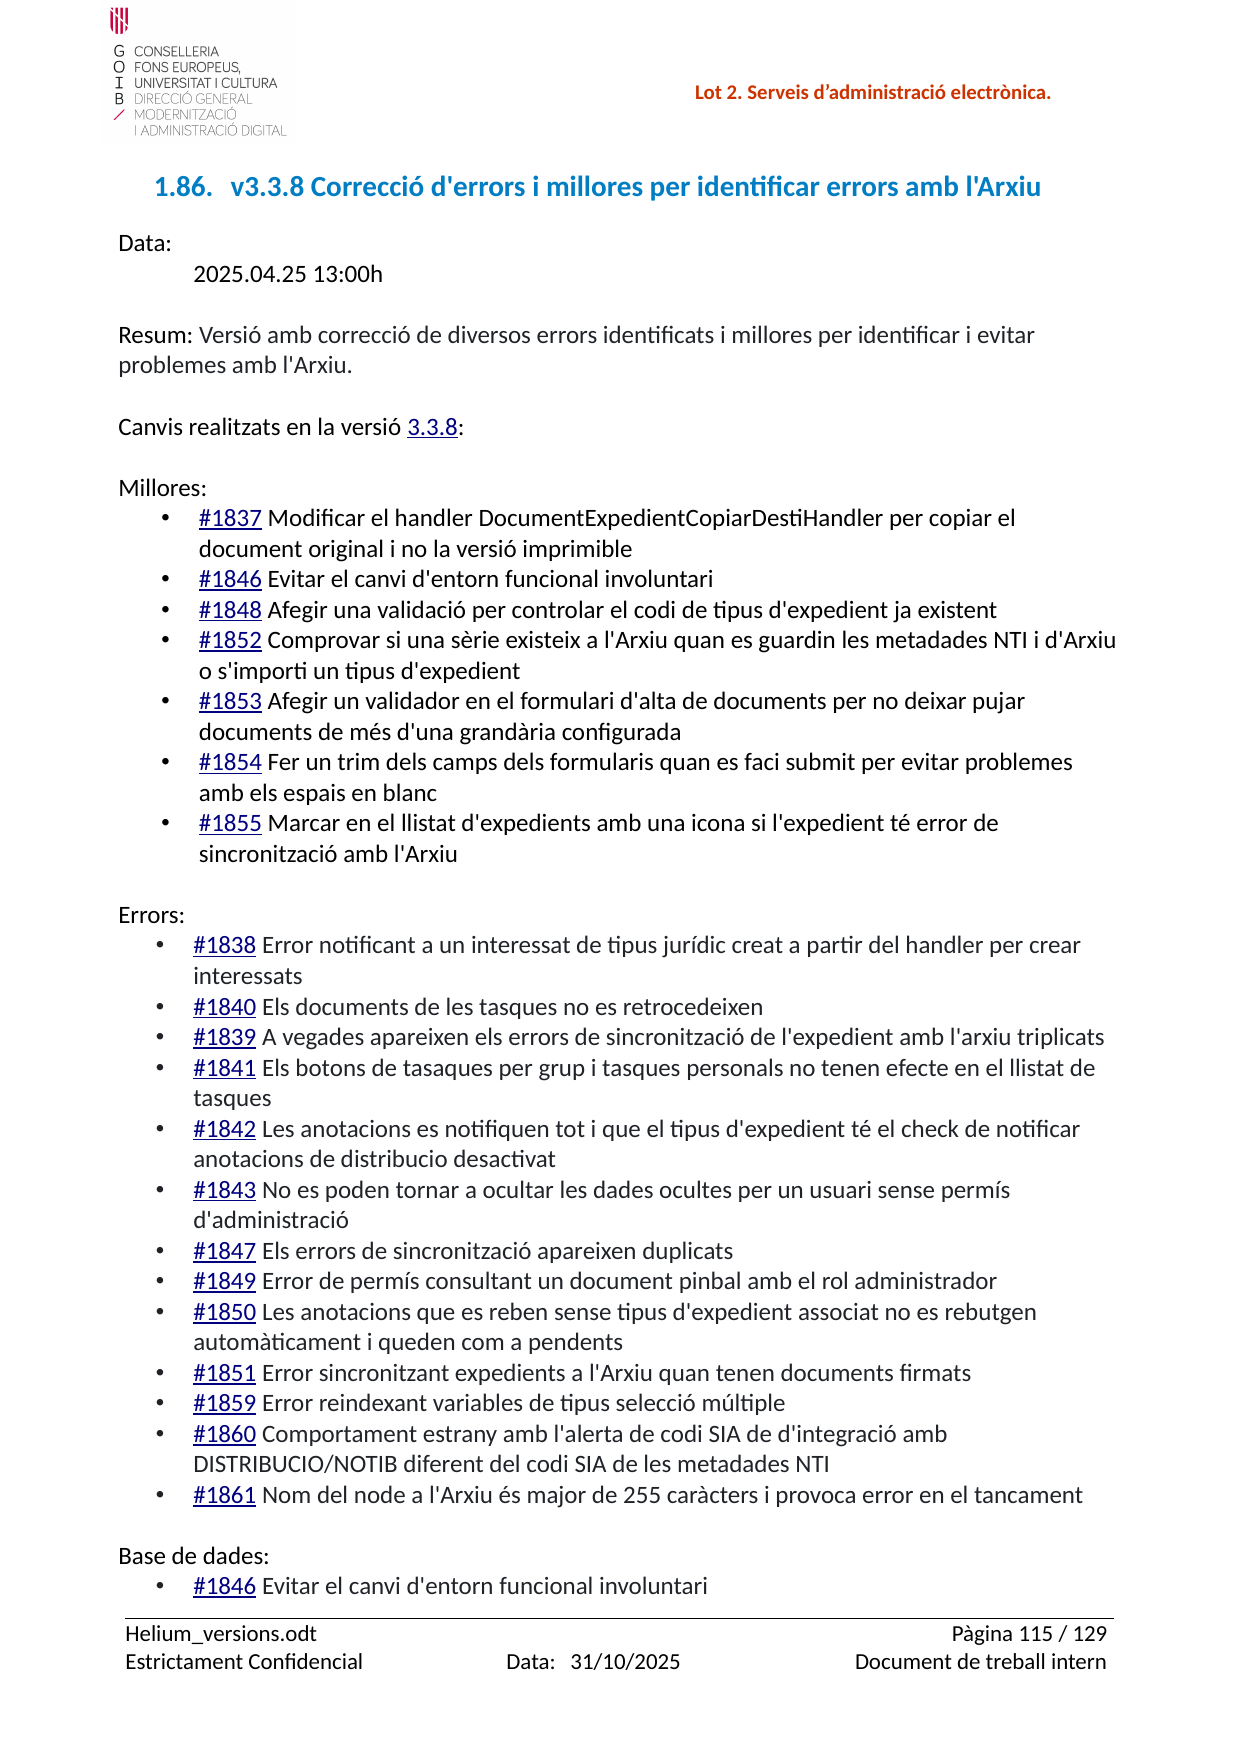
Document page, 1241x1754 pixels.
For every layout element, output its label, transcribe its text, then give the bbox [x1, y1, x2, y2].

list #1848 Afegir una validació per controlar el codi de tipus d'expedient ja existent [161, 594, 1122, 624]
list #1853 Afegir un validador en el formulari d'alta de documents per no deixar pujar documents de més d'una grandària configurada [161, 685, 1122, 746]
list #1839 A vegades apareixen els errors de sincronització de l'expedient amb l'arxiu triplicats [156, 1021, 1122, 1052]
list #1854 Fer un trim dels camps dels formularis quan es faci submit per evitar problemes amb els espais en blanc [161, 746, 1122, 807]
list #1837 Modificar el handler DocumentExpedientCopiarDestiHandler per copiar el document original i no la versió imprimible [161, 502, 1122, 563]
list #1860 Comportament estrany amb l'alerta de codi SIA de d'integració amb DISTRIBUCIO/NOTIB diferent del codi SIA de les metadades NTI [156, 1418, 1122, 1479]
list #1855 Marcar en el llistat d'expedients amb una icona si l'expedient té error de sincronització amb l'Arxiu [161, 807, 1122, 868]
list #1852 Comprovar si una sèrie existeix a l'Arxiu quan es guardin les metadades NTI i d'Arxiu o s'importi un tipus d'expedient [161, 624, 1122, 685]
text Base de dades: [118, 1540, 1122, 1571]
text Millores: [118, 472, 1122, 502]
text 2025.04.25 13:00h [118, 258, 1122, 289]
list #1847 Els errors de sincronització apareixen duplicats [156, 1235, 1122, 1265]
list #1841 Els botons de tasaques per grup i tasques personals no tenen efecte en el llistat de tasques [156, 1052, 1122, 1113]
list #1851 Error sincronitzant expedients a l'Arxiu quan tenen documents firmats [156, 1357, 1122, 1387]
list #1846 Evitar el canvi d'entorn funcional involuntari [161, 563, 1122, 594]
text Errors: [118, 899, 1122, 929]
list #1850 Les anotacions que es reben sense tipus d'expedient associat no es rebutgen automàticament i queden com a pendents [156, 1296, 1122, 1357]
text Resum: Versió amb correcció de diversos errors identificats i millores per identificar i evitar problemes amb l'Arxiu. [118, 319, 1122, 380]
list #1838 Error notificant a un interessat de tipus jurídic creat a partir del handler per crear interessats [156, 929, 1122, 991]
list #1849 Error de permís consultant un document pinbal amb el rol administrador [156, 1265, 1122, 1296]
list #1859 Error reindexant variables de tipus selecció múltiple [156, 1387, 1122, 1418]
text Canvis realitzats en la versió 3.3.8: [118, 411, 1122, 441]
subtitle v3.3.8 Correcció d'errors i millores per identificar errors amb l'Arxiu [153, 168, 1122, 204]
list #1861 Nom del node a l'Arxiu és major de 255 caràcters i provoca error en el tancament [156, 1479, 1122, 1509]
picture [100, 0, 297, 144]
list #1846 Evitar el canvi d'entorn funcional involuntari [156, 1571, 1122, 1601]
text Data: [118, 228, 1122, 258]
list #1842 Les anotacions es notifiquen tot i que el tipus d'expedient té el check de notificar anotacions de distribucio desactivat [156, 1113, 1122, 1174]
list #1840 Els documents de les tasques no es retrocedeixen [156, 991, 1122, 1021]
list #1843 No es poden tornar a ocultar les dades ocultes per un usuari sense permís d'administració [156, 1174, 1122, 1235]
